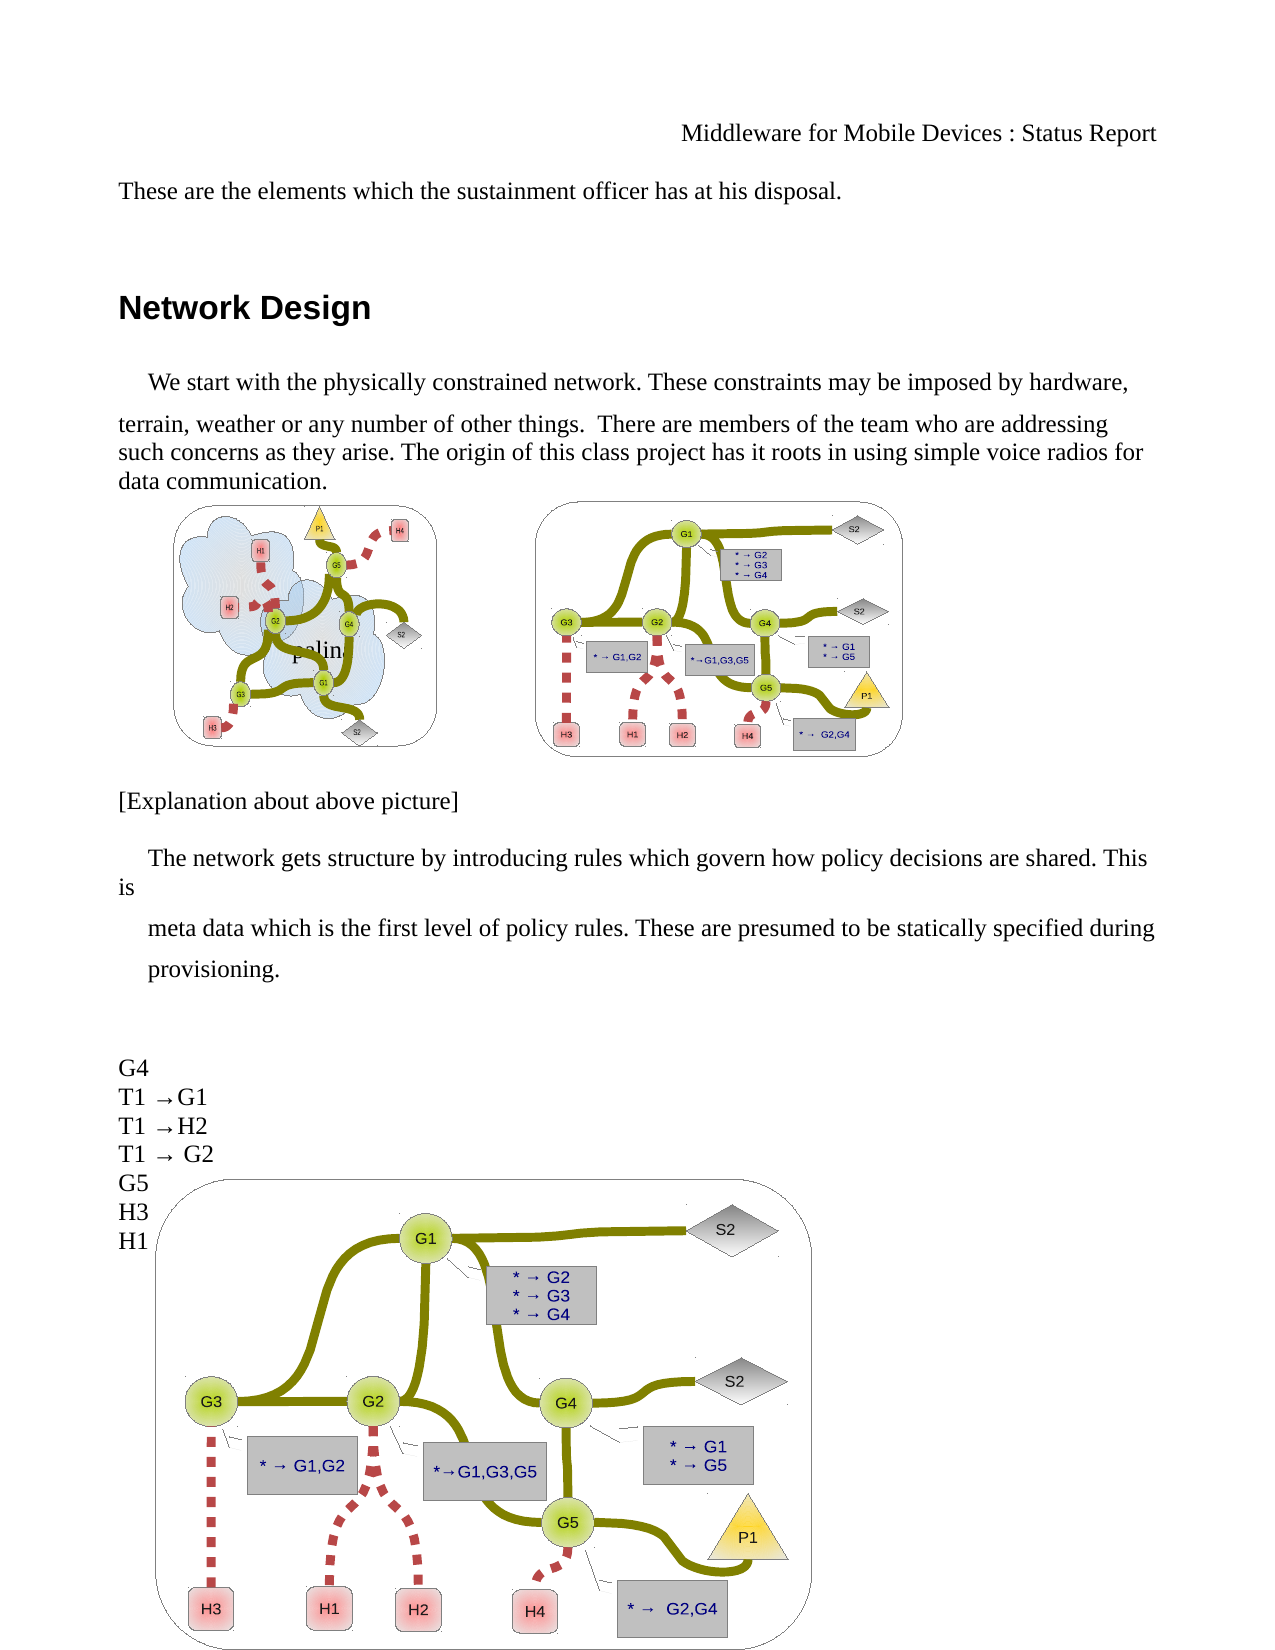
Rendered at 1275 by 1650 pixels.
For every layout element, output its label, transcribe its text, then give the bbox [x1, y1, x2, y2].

text [477, 1232, 725, 1254]
text We start with the physically constrained network. These constraints may be imposed by hardware, [118, 367, 1157, 396]
text G5 [118, 1168, 1157, 1197]
text [450, 1226, 629, 1233]
text [739, 1226, 1157, 1254]
text data communication. [118, 466, 1157, 495]
text [Explanation about above picture] [118, 786, 1157, 814]
text [359, 1243, 404, 1254]
text G4 [118, 1053, 1157, 1082]
text [734, 1522, 762, 1531]
subtitle Network Design [118, 288, 1157, 326]
text These are the elements which the sustainment officer has at his disposal. [118, 176, 1157, 205]
text provisioning. [118, 954, 1157, 983]
text H1 [118, 1226, 402, 1254]
text [448, 1243, 473, 1254]
text T1 →G1 [118, 1082, 1157, 1111]
text terrain, weather or any number of other things. There are members of the team who are addressing such concerns as they arise. The origin of this class project has it roots in using simple voice radios for [118, 409, 1157, 466]
text T1 → G2 [118, 1139, 1157, 1168]
text meta data which is the first level of policy rules. These are presumed to be statically specified during [118, 913, 1157, 942]
text The network gets structure by introducing rules which govern how policy decisions are shared. This is [118, 843, 1157, 901]
text H3 [118, 1197, 1157, 1226]
text [730, 1518, 766, 1534]
text T1 →H2 [118, 1111, 1157, 1139]
